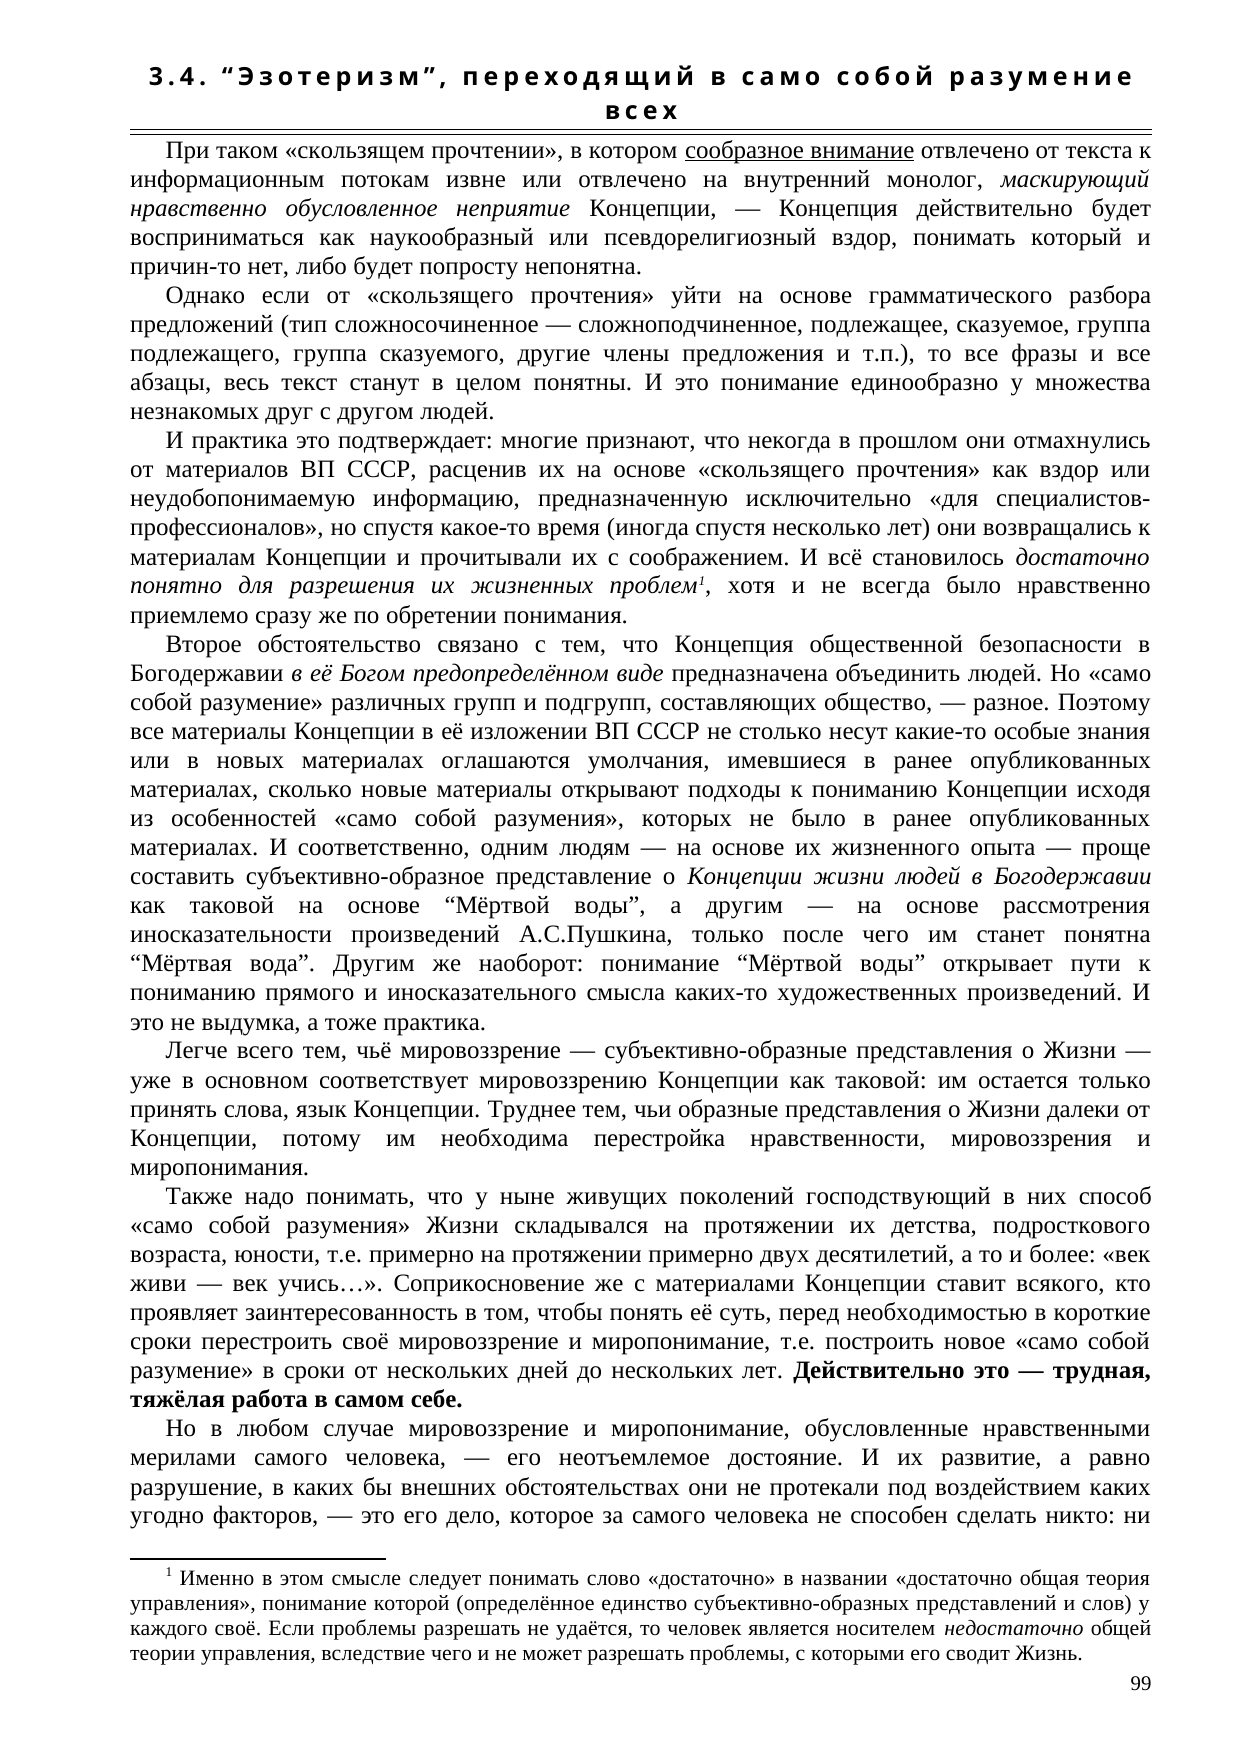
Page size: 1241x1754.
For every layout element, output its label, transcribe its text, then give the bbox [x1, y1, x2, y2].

text Однако если от «скользящего прочтения» уйти на основе грамматического разбора предложений (тип сложносочиненное — сложноподчиненное, подлежащее, сказуемое, группа подлежащего, группа сказуемого, другие члены предложения и т.п.), то все фразы и все абзацы, весь текст станут в целом понятны. И это понимание единообразно у множества незнакомых друг с другом людей. [130, 280, 1152, 425]
text Именно в этом смысле следует понимать слово «достаточно» в названии «достаточно общая теория управления», понимание которой (определённое единство субъективно-образных представлений и слов) у каждого своё. Если проблемы разрешать не удаётся, то человек является носителем недостаточно общей теории управления, вследствие чего и не может разрешать проблемы, с которыми его сводит Жизнь. [130, 1565, 1152, 1665]
text Также надо понимать, что у ныне живущих поколений господству­ющий в них способ «само собой разумения» Жизни складывался на протяжении их детства, подросткового возраста, юности, т.е. примерно на протяжении примерно двух десятилетий, а то и более: «век живи — век учись…». Соприкосновение же с материалами Концепции ставит всякого, кто проявляет заинтересованность в том, чтобы понять её суть, перед необходимостью в короткие сроки перестроить своё мировоззрение и миропонимание, т.е. построить новое «само собой разумение» в сроки от нескольких дней до нескольких лет. Действительно это — трудная, тяжёлая работа в самом себе. [130, 1181, 1152, 1413]
text Легче всего тем, чьё мировоззрение — субъективно-образные представления о Жизни — уже в основном соответствует мировоззрению Концепции как таковой: им остается только принять слова, язык Концепции. Труднее тем, чьи образные представления о Жизни далеки от Концепции, потому им необходима перестройка нравственности, мировоззрения и миропонимания. [130, 1035, 1152, 1181]
text При таком «скользящем прочтении», в котором сообразное внимание отвлечено от текста к информационным потокам извне или отвлечено на внутренний монолог, маскирующий нравственно обусловленное неприятие Концепции, — Концепция действительно будет восприниматься как наукообразный или псевдорелигиозный вздор, понимать который и причин-то нет, либо будет попросту непонятна. [130, 135, 1152, 280]
text Но в любом случае мировоззрение и миропонимание, обусловленные нравственными мерилами самого человека, — его неотъемлемое достояние. И их развитие, а равно разрушение, в каких бы внешних обстоятельствах они не протекали под воздействием каких угодно факторов, — это его дело, которое за самого человека не способен сделать никто: ни [130, 1413, 1152, 1529]
text И практика это подтверждает: многие признают, что некогда в прошлом они отмахнулись от материалов ВП СССР, расценив их на основе «скользящего прочтения» как вздор или неудобопонимаемую информацию, предназначенную исключительно «для специалистов-профессио­на­лов», но спустя какое-то время (иногда спустя несколько лет) они возвращались к материалам Концепции и прочитывали их с соображением. И всё становилось достаточно понятно для разрешения их жизненных проблем, хотя и не всегда было нравственно приемлемо сразу же по обретении понимания. [130, 425, 1152, 628]
text Второе обстоятельство связано с тем, что Концепция общественной безопасности в Богодержавии в её Богом предопределённом виде предназначена объединить людей. Но «само собой разумение» различных групп и подгрупп, составляющих общество, — разное. Поэтому все материалы Концепции в её изложении ВП СССР не столько несут какие-то особые знания или в новых материалах оглашаются умолчания, имевшиеся в ранее опубликованных материалах, сколько новые материалы открывают подходы к пониманию Концепции исходя из особенностей «само собой разумения», которых не было в ранее опубликованных материалах. И соответственно, одним людям — на основе их жизненного опыта — проще составить субъективно-образное представление о Концепции жизни людей в Богодержавии как таковой на основе “Мёртвой воды”, а другим — на основе рассмотрения иносказательности произведений А.С.Пушкина, только после чего им станет понятна “Мёртвая вода”. Другим же наоборот: понимание “Мёртвой воды” открывает пути к пониманию прямого и иносказательного смысла каких-то художественных произведений. И это не выдумка, а тоже практика. [130, 628, 1152, 1035]
